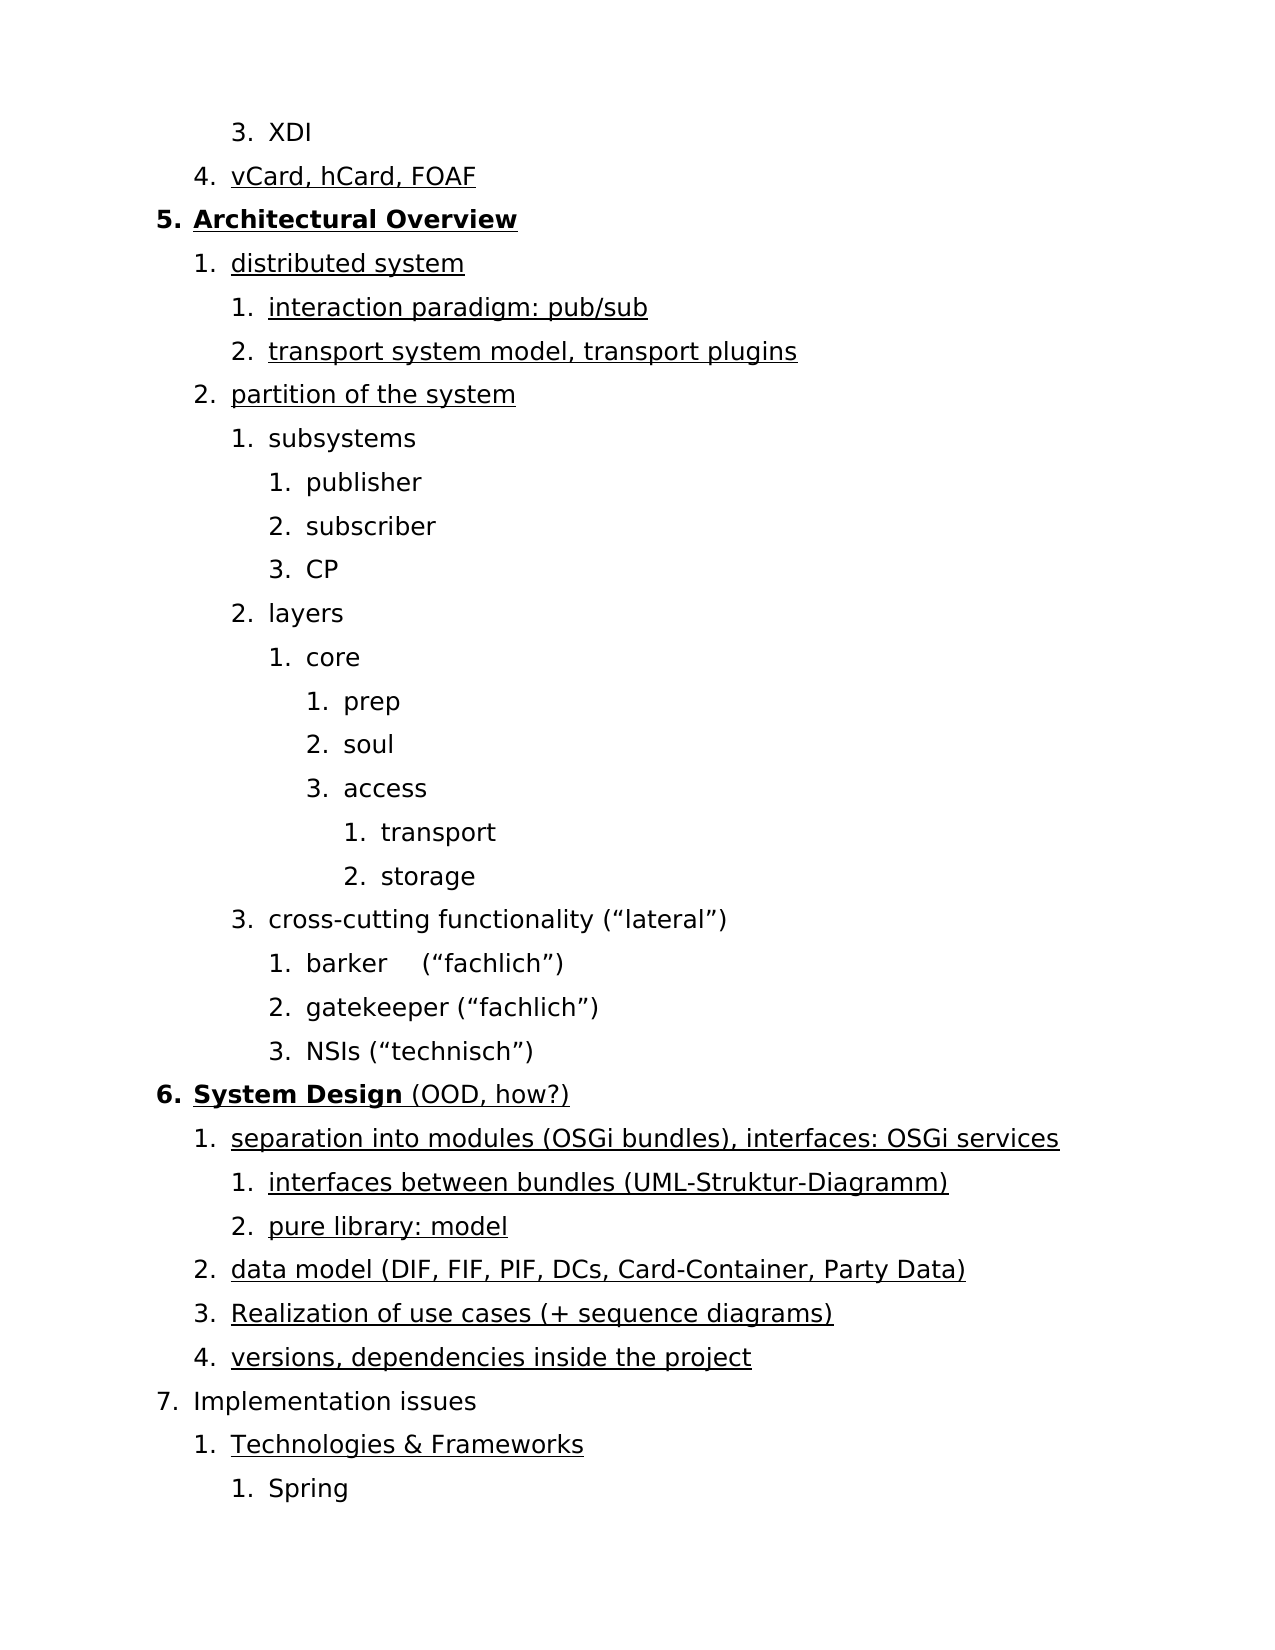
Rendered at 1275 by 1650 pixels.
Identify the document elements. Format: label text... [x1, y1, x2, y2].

list NSIs (“technisch”) [268, 1037, 1157, 1066]
list XDI [231, 118, 1157, 147]
list interfaces between bundles (UML-Struktur-Diagramm) [231, 1168, 1157, 1197]
list vCard, hCard, FOAF [193, 162, 1157, 191]
list core [268, 643, 1157, 672]
list System Design (OOD, how?) [156, 1081, 1157, 1110]
list subscriber [268, 512, 1157, 541]
list transport system model, transport plugins [231, 337, 1157, 366]
list Realization of use cases (+ sequence diagrams) [193, 1299, 1157, 1328]
list Architectural Overview [156, 206, 1157, 235]
list Technologies & Frameworks [193, 1431, 1157, 1460]
list publisher [268, 468, 1157, 497]
list interaction paradigm: pub/sub [231, 293, 1157, 322]
list soul [306, 731, 1157, 760]
list subsystems [231, 424, 1157, 453]
list layers [231, 599, 1157, 628]
list distributed system [193, 249, 1157, 278]
list versions, dependencies inside the project [193, 1343, 1157, 1372]
list cross-cutting functionality (“lateral”) [231, 906, 1157, 935]
list gatekeeper (“fachlich”) [268, 993, 1157, 1022]
list transport [343, 818, 1157, 847]
list storage [343, 862, 1157, 891]
list Implementation issues [156, 1387, 1157, 1416]
list prep [306, 687, 1157, 716]
list Spring [231, 1474, 1157, 1503]
list partition of the system [193, 381, 1157, 410]
list CP [268, 556, 1157, 585]
list access [306, 774, 1157, 803]
list barker (“fachlich”) [268, 949, 1157, 978]
list separation into modules (OSGi bundles), interfaces: OSGi services [193, 1124, 1157, 1153]
list pure library: model [231, 1212, 1157, 1241]
list data model (DIF, FIF, PIF, DCs, Card-Container, Party Data) [193, 1256, 1157, 1285]
